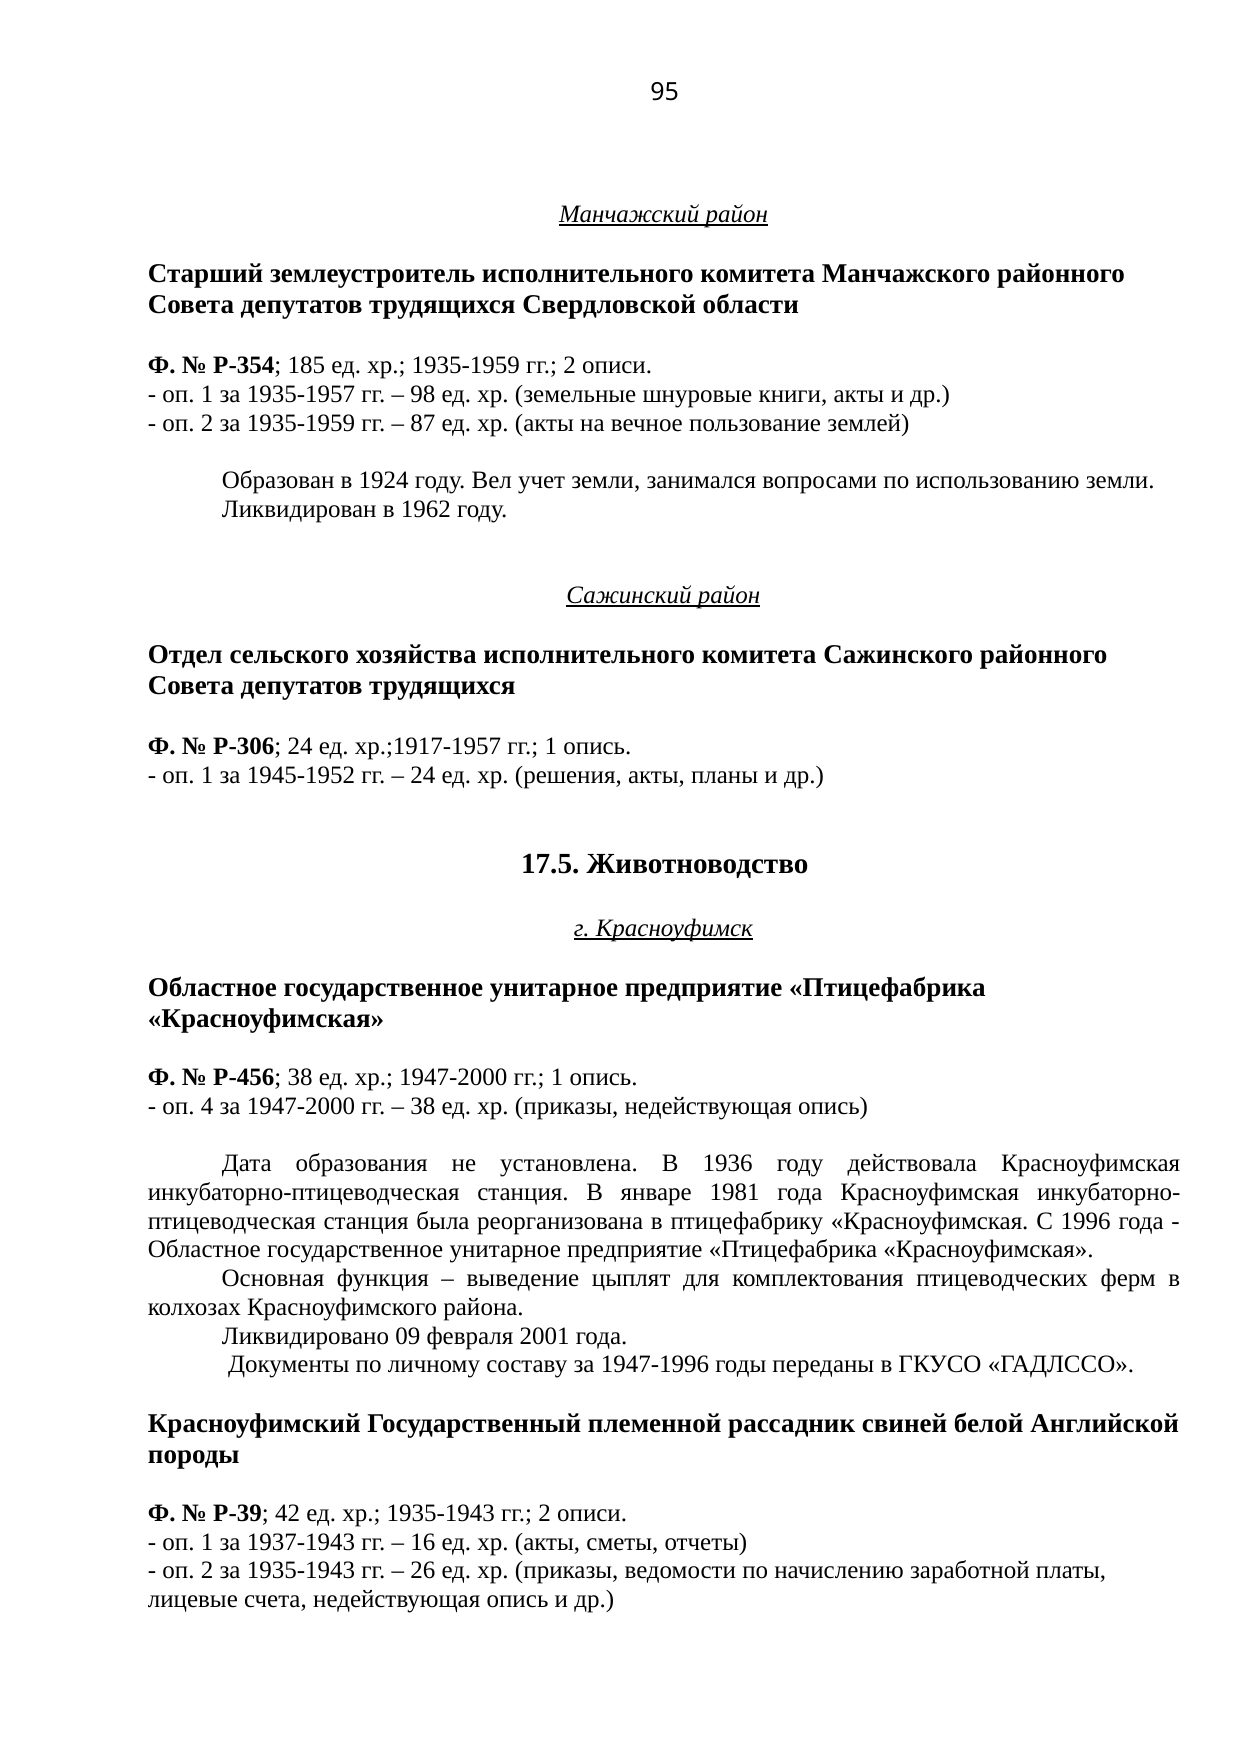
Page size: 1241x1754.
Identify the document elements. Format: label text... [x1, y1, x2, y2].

text Ф. № Р-456; 38 ед. хр.; 1947-2000 гг.; 1 опись. [148, 1062, 1181, 1091]
text - оп. 1 за 1945-1952 гг. – 24 ед. хр. (решения, акты, планы и др.) [148, 760, 1181, 789]
text Дата образования не установлена. В 1936 году действовала Красноуфимская инкубаторно-птицеводческая станция. В январе 1981 года Красноуфимская инкубаторно-птицеводческая станция была реорганизована в птицефабрику «Красноуфимская. С 1996 года - Областное государственное унитарное предприятие «Птицефабрика «Красноуфимская». [148, 1148, 1181, 1263]
text Ликвидировано 09 февраля 2001 года. [148, 1321, 1181, 1349]
text Красноуфимский Государственный племенной рассадник свиней белой Английской породы [148, 1407, 1181, 1469]
text Документы по личному составу за 1947-1996 годы переданы в ГКУСО «ГАДЛССО». [148, 1349, 1181, 1378]
text Областное государственное унитарное предприятие «Птицефабрика «Красноуфимская» [148, 971, 1181, 1033]
text Манчажский район [148, 199, 1181, 228]
text Ф. № Р-306; 24 ед. хр.;1917-1957 гг.; 1 опись. [148, 731, 1181, 760]
text Сажинский район [148, 580, 1181, 609]
text Ликвидирован в 1962 году. [148, 494, 1181, 523]
text Отдел сельского хозяйства исполнительного комитета Сажинского районного Совета депутатов трудящихся [148, 638, 1181, 700]
text Основная функция – выведение цыплят для комплектования птицеводческих ферм в колхозах Красноуфимского района. [148, 1263, 1181, 1321]
text 17.5. Животноводство [148, 846, 1181, 880]
text - оп. 1 за 1937-1943 гг. – 16 ед. хр. (акты, сметы, отчеты) [148, 1527, 1181, 1556]
text г. Красноуфимск [148, 913, 1181, 942]
text Ф. № Р-39; 42 ед. хр.; 1935-1943 гг.; 2 описи. [148, 1498, 1181, 1527]
text Ф. № Р-354; 185 ед. хр.; 1935-1959 гг.; 2 описи. [148, 350, 1181, 379]
text - оп. 2 за 1935-1959 гг. – 87 ед. хр. (акты на вечное пользование землей) [148, 408, 1181, 437]
text Образован в 1924 году. Вел учет земли, занимался вопросами по использованию земли. [148, 465, 1181, 494]
text - оп. 4 за 1947-2000 гг. – 38 ед. хр. (приказы, недействующая опись) [148, 1091, 1181, 1119]
text Старший землеустроитель исполнительного комитета Манчажского районного Совета депутатов трудящихся Свердловской области [148, 257, 1181, 319]
text - оп. 2 за 1935-1943 гг. – 26 ед. хр. (приказы, ведомости по начислению заработной платы, лицевые счета, недействующая опись и др.) [148, 1556, 1181, 1613]
text - оп. 1 за 1935-1957 гг. – 98 ед. хр. (земельные шнуровые книги, акты и др.) [148, 379, 1181, 408]
